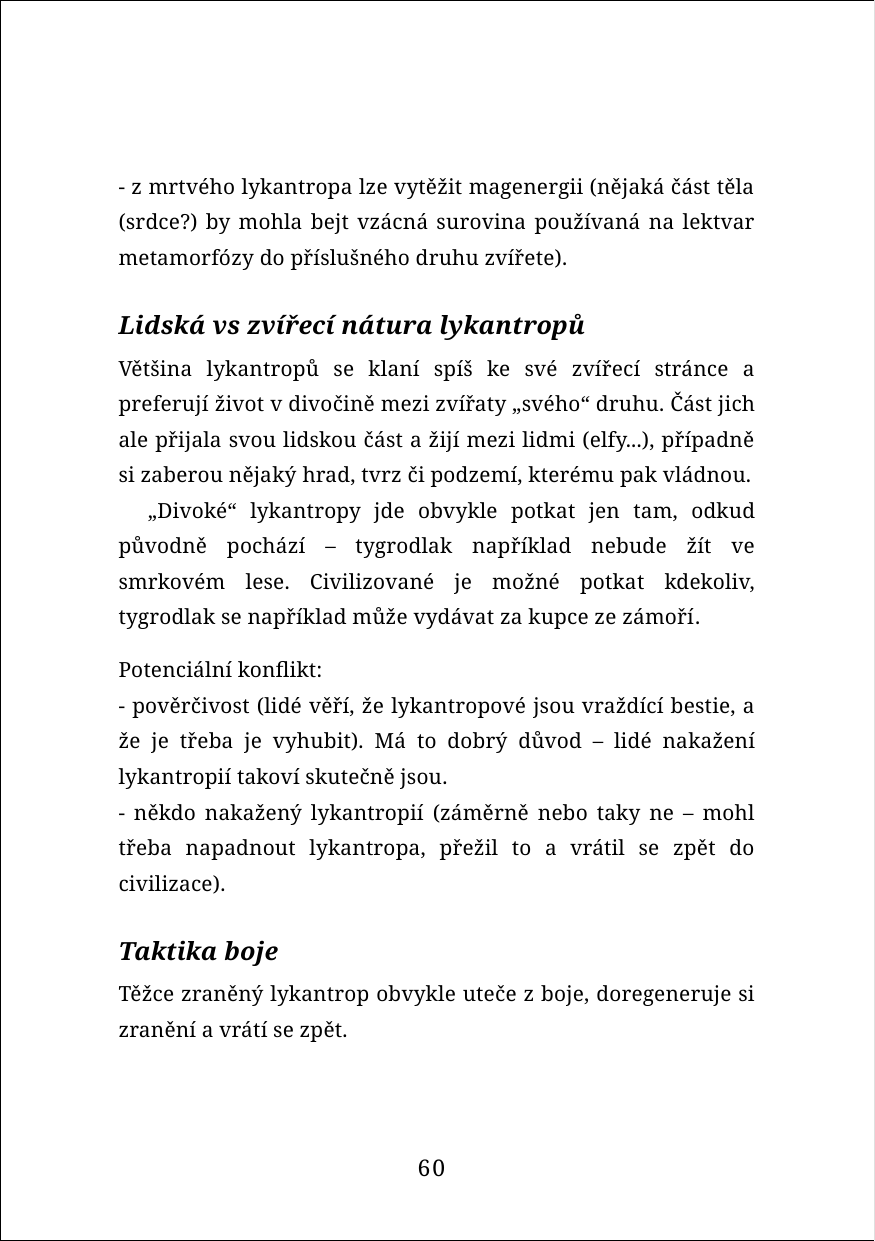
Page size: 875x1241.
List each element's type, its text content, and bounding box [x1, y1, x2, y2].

text Těžce zraněný lykantrop obvykle uteče z boje, doregeneruje si zranění a vrátí se zpět. [118, 979, 756, 1043]
subtitle Taktika boje [118, 934, 756, 968]
text Potenciální konflikt: - pověrčivost (lidé věří, že lykantropové jsou vraždící bestie, a že je třeba je vyhubit). Má to dobrý důvod – lidé nakažení lykantropií takoví skutečně jsou. - někdo nakažený lykantropií (záměrně nebo taky ne – mohl třeba napadnout lykantropa, přežil to a vrátil se zpět do civilizace). [118, 656, 756, 897]
text Většina lykantropů se klaní spíš ke své zvířecí stránce a preferují život v divočině mezi zvířaty „svého“ druhu. Část jich ale přijala svou lidskou část a žijí mezi lidmi (elfy...), případně si zaberou nějaký hrad, tvrz či podzemí, kterému pak vládnou. „Divoké“ lykantropy jde obvykle potkat jen tam, odkud původně pochází – tygrodlak například nebude žít ve smrkovém lese. Civilizované je možné potkat kdekoliv, tygrodlak se například může vydávat za kupce ze zámoří. [118, 354, 756, 631]
subtitle Lidská vs zvířecí nátura lykantropů [118, 308, 756, 342]
text - z mrtvého lykantropa lze vytěžit magenergii (nějaká část těla (srdce?) by mohla bejt vzácná surovina používaná na lektvar metamorfózy do příslušného druhu zvířete). [118, 172, 756, 271]
